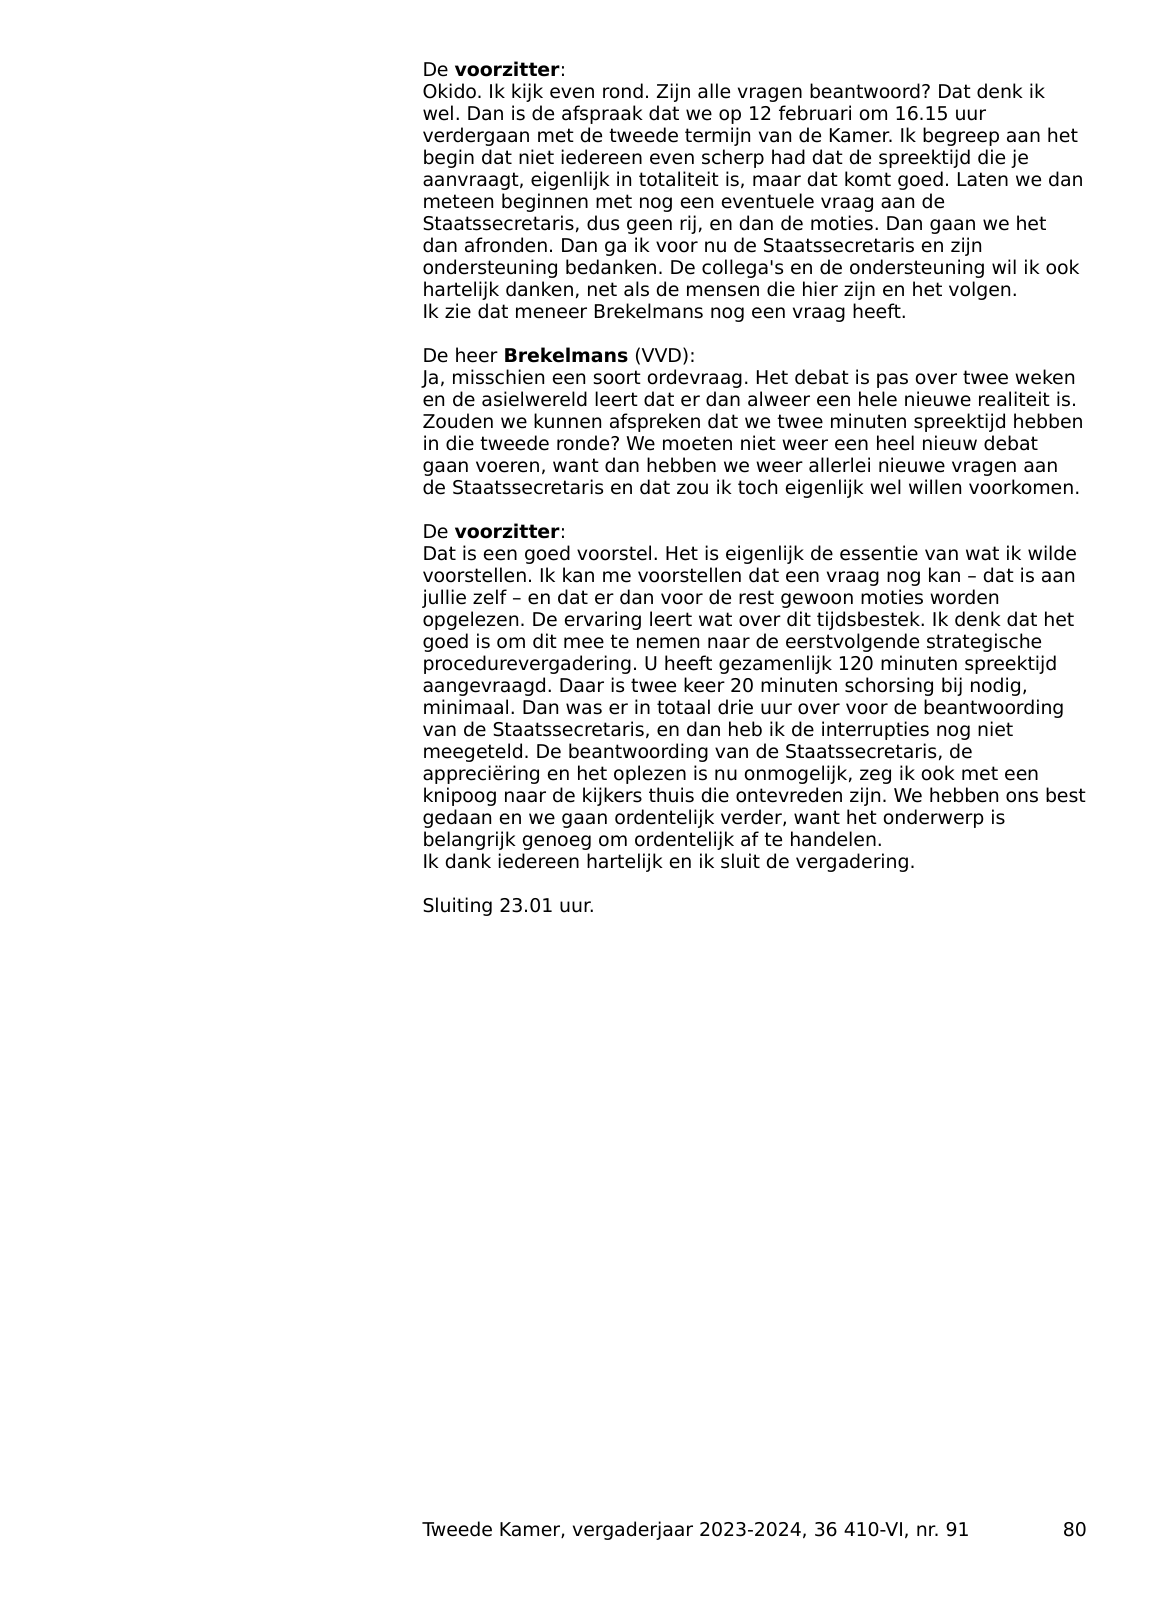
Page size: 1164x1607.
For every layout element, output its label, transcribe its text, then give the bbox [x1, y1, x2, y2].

text Ja, misschien een soort ordevraag. Het debat is pas over twee weken en de asielwereld leert dat er dan alweer een hele nieuwe realiteit is. Zouden we kunnen afspreken dat we twee minuten spreektijd hebben in die tweede ronde? We moeten niet weer een heel nieuw debat gaan voeren, want dan hebben we weer allerlei nieuwe vragen aan de Staatssecretaris en dat zou ik toch eigenlijk wel willen voorkomen. [422, 367, 1087, 499]
text Ik zie dat meneer Brekelmans nog een vraag heeft. [422, 301, 1087, 323]
text De voorzitter: [422, 521, 1087, 543]
text Sluiting 23.01 uur. [422, 895, 1087, 917]
text Okido. Ik kijk even rond. Zijn alle vragen beantwoord? Dat denk ik wel. Dan is de afspraak dat we op 12 februari om 16.15 uur verdergaan met de tweede termijn van de Kamer. Ik begreep aan het begin dat niet iedereen even scherp had dat de spreektijd die je aanvraagt, eigenlijk in totaliteit is, maar dat komt goed. Laten we dan meteen beginnen met nog een eventuele vraag aan de Staatssecretaris, dus geen rij, en dan de moties. Dan gaan we het dan afronden. Dan ga ik voor nu de Staatssecretaris en zijn ondersteuning bedanken. De collega's en de ondersteuning wil ik ook hartelijk danken, net als de mensen die hier zijn en het volgen. [422, 81, 1087, 301]
text Dat is een goed voorstel. Het is eigenlijk de essentie van wat ik wilde voorstellen. Ik kan me voorstellen dat een vraag nog kan – dat is aan jullie zelf – en dat er dan voor de rest gewoon moties worden opgelezen. De ervaring leert wat over dit tijdsbestek. Ik denk dat het goed is om dit mee te nemen naar de eerstvolgende strategische procedurevergadering. U heeft gezamenlijk 120 minuten spreektijd aangevraagd. Daar is twee keer 20 minuten schorsing bij nodig, minimaal. Dan was er in totaal drie uur over voor de beantwoording van de Staatssecretaris, en dan heb ik de interrupties nog niet meegeteld. De beantwoording van de Staatssecretaris, de appreciëring en het oplezen is nu onmogelijk, zeg ik ook met een knipoog naar de kijkers thuis die ontevreden zijn. We hebben ons best gedaan en we gaan ordentelijk verder, want het onderwerp is belangrijk genoeg om ordentelijk af te handelen. [422, 543, 1087, 851]
text De voorzitter: [422, 59, 1087, 81]
text De heer Brekelmans (VVD): [422, 345, 1087, 367]
text Ik dank iedereen hartelijk en ik sluit de vergadering. [422, 851, 1087, 873]
